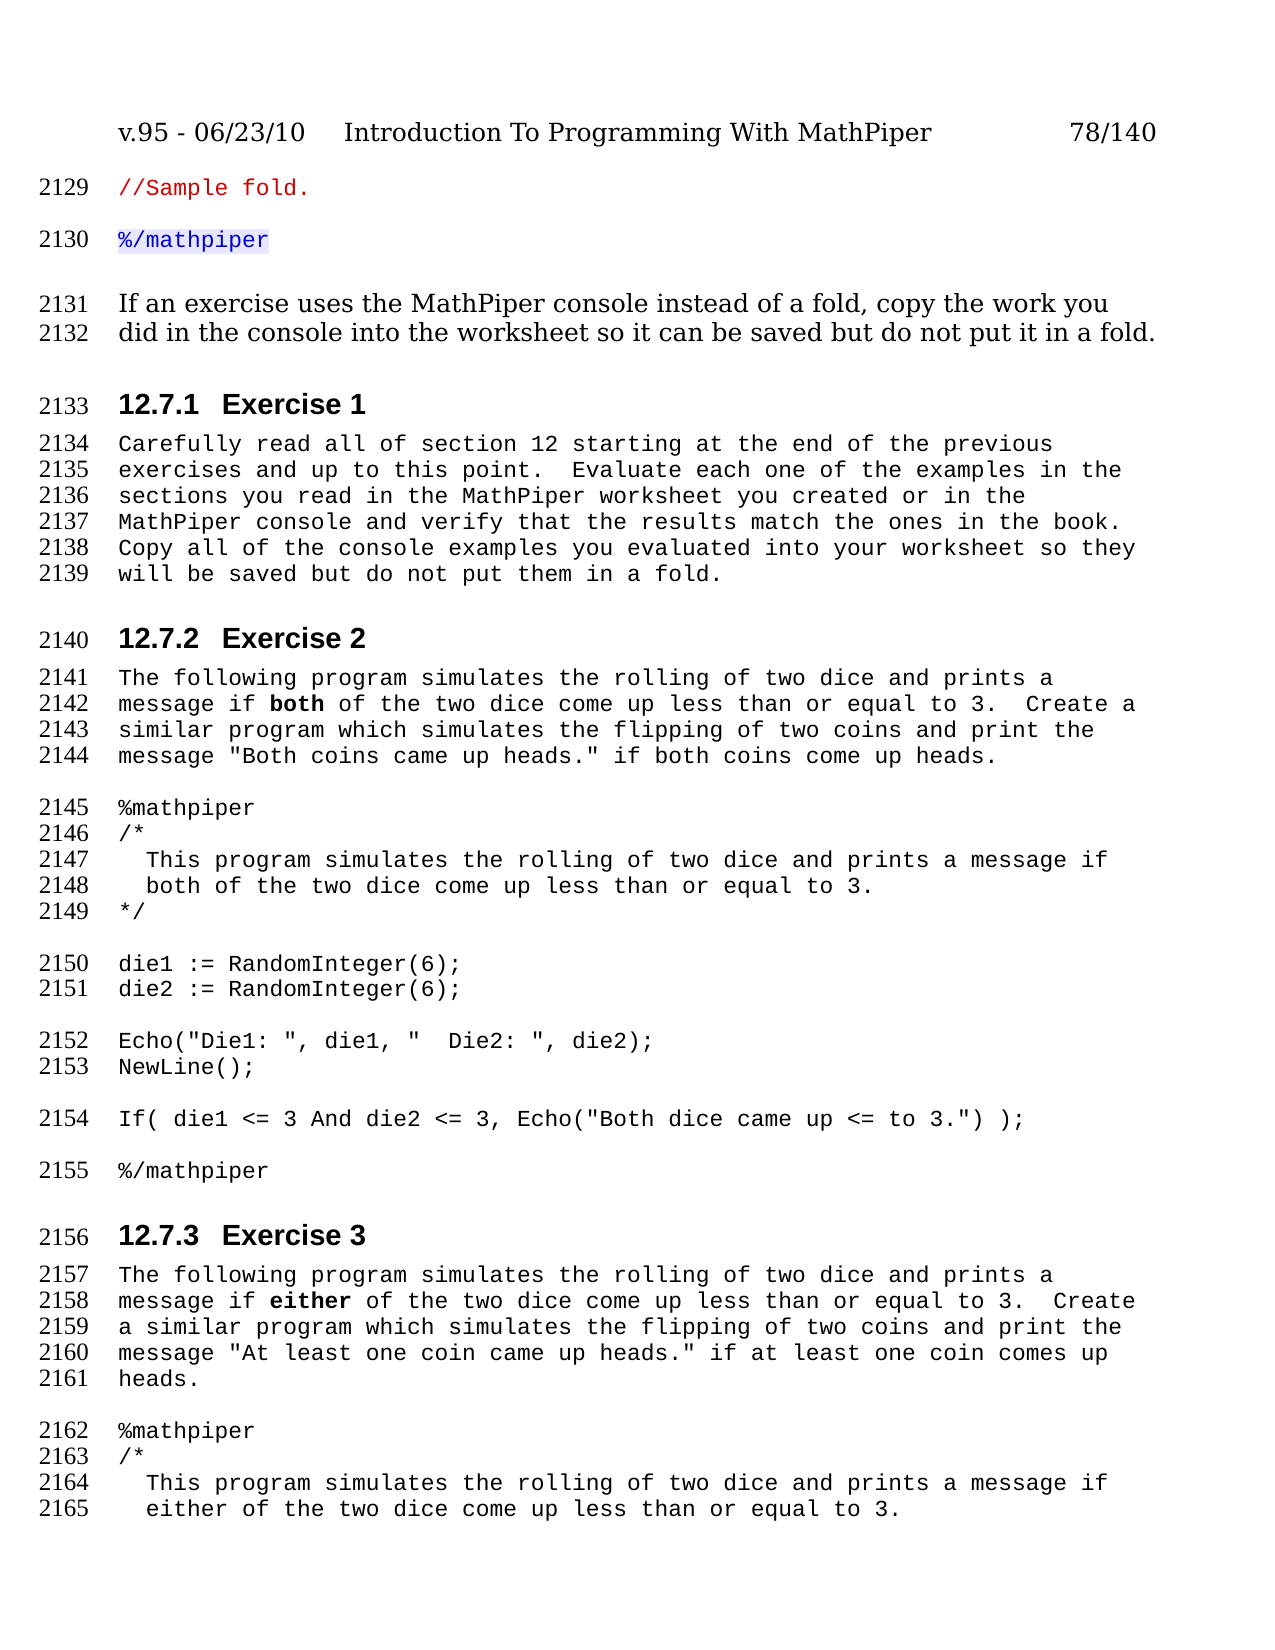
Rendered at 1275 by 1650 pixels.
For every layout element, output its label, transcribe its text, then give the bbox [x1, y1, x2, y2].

subtitle Exercise 3 [118, 1218, 1157, 1252]
text //Sample fold. [118, 177, 1157, 203]
text either of the two dice come up less than or equal to 3. [118, 1497, 1157, 1523]
text This program simulates the rolling of two dice and prints a message if [118, 1471, 1157, 1497]
text Carefully read all of section 12 starting at the end of the previous exercises and up to this point. Evaluate each one of the examples in the sections you read in the MathPiper worksheet you created or in the MathPiper console and verify that the results match the ones in the book. Copy all of the console examples you evaluated into your worksheet so they will be saved but do not put them in a fold. [118, 432, 1157, 588]
text die1 := RandomInteger(6); [118, 952, 1157, 978]
text Echo("Die1: ", die1, " Die2: ", die2); [118, 1030, 1157, 1056]
text %/mathpiper [118, 1159, 1157, 1185]
text The following program simulates the rolling of two dice and prints a message if either of the two dice come up less than or equal to 3. Create a similar program which simulates the flipping of two coins and print the message "At least one coin came up heads." if at least one coin comes up heads. [118, 1264, 1157, 1393]
text If an exercise uses the MathPiper console instead of a fold, copy the work you did in the console into the worksheet so it can be saved but do not put it in a fold. [118, 289, 1157, 348]
subtitle Exercise 2 [118, 621, 1157, 654]
text /* [118, 1445, 1157, 1471]
text %mathpiper [118, 1419, 1157, 1445]
text %mathpiper [118, 796, 1157, 822]
text If( die1 <= 3 And die2 <= 3, Echo("Both dice came up <= to 3.") ); [118, 1107, 1157, 1133]
text /* [118, 822, 1157, 848]
text both of the two dice come up less than or equal to 3. [118, 874, 1157, 900]
text NewLine(); [118, 1056, 1157, 1082]
text %/mathpiper [118, 229, 1157, 254]
text */ [118, 900, 1157, 926]
text This program simulates the rolling of two dice and prints a message if [118, 848, 1157, 874]
text die2 := RandomInteger(6); [118, 978, 1157, 1004]
subtitle Exercise 1 [118, 387, 1157, 420]
text The following program simulates the rolling of two dice and prints a message if both of the two dice come up less than or equal to 3. Create a similar program which simulates the flipping of two coins and print the message "Both coins came up heads." if both coins come up heads. [118, 667, 1157, 770]
